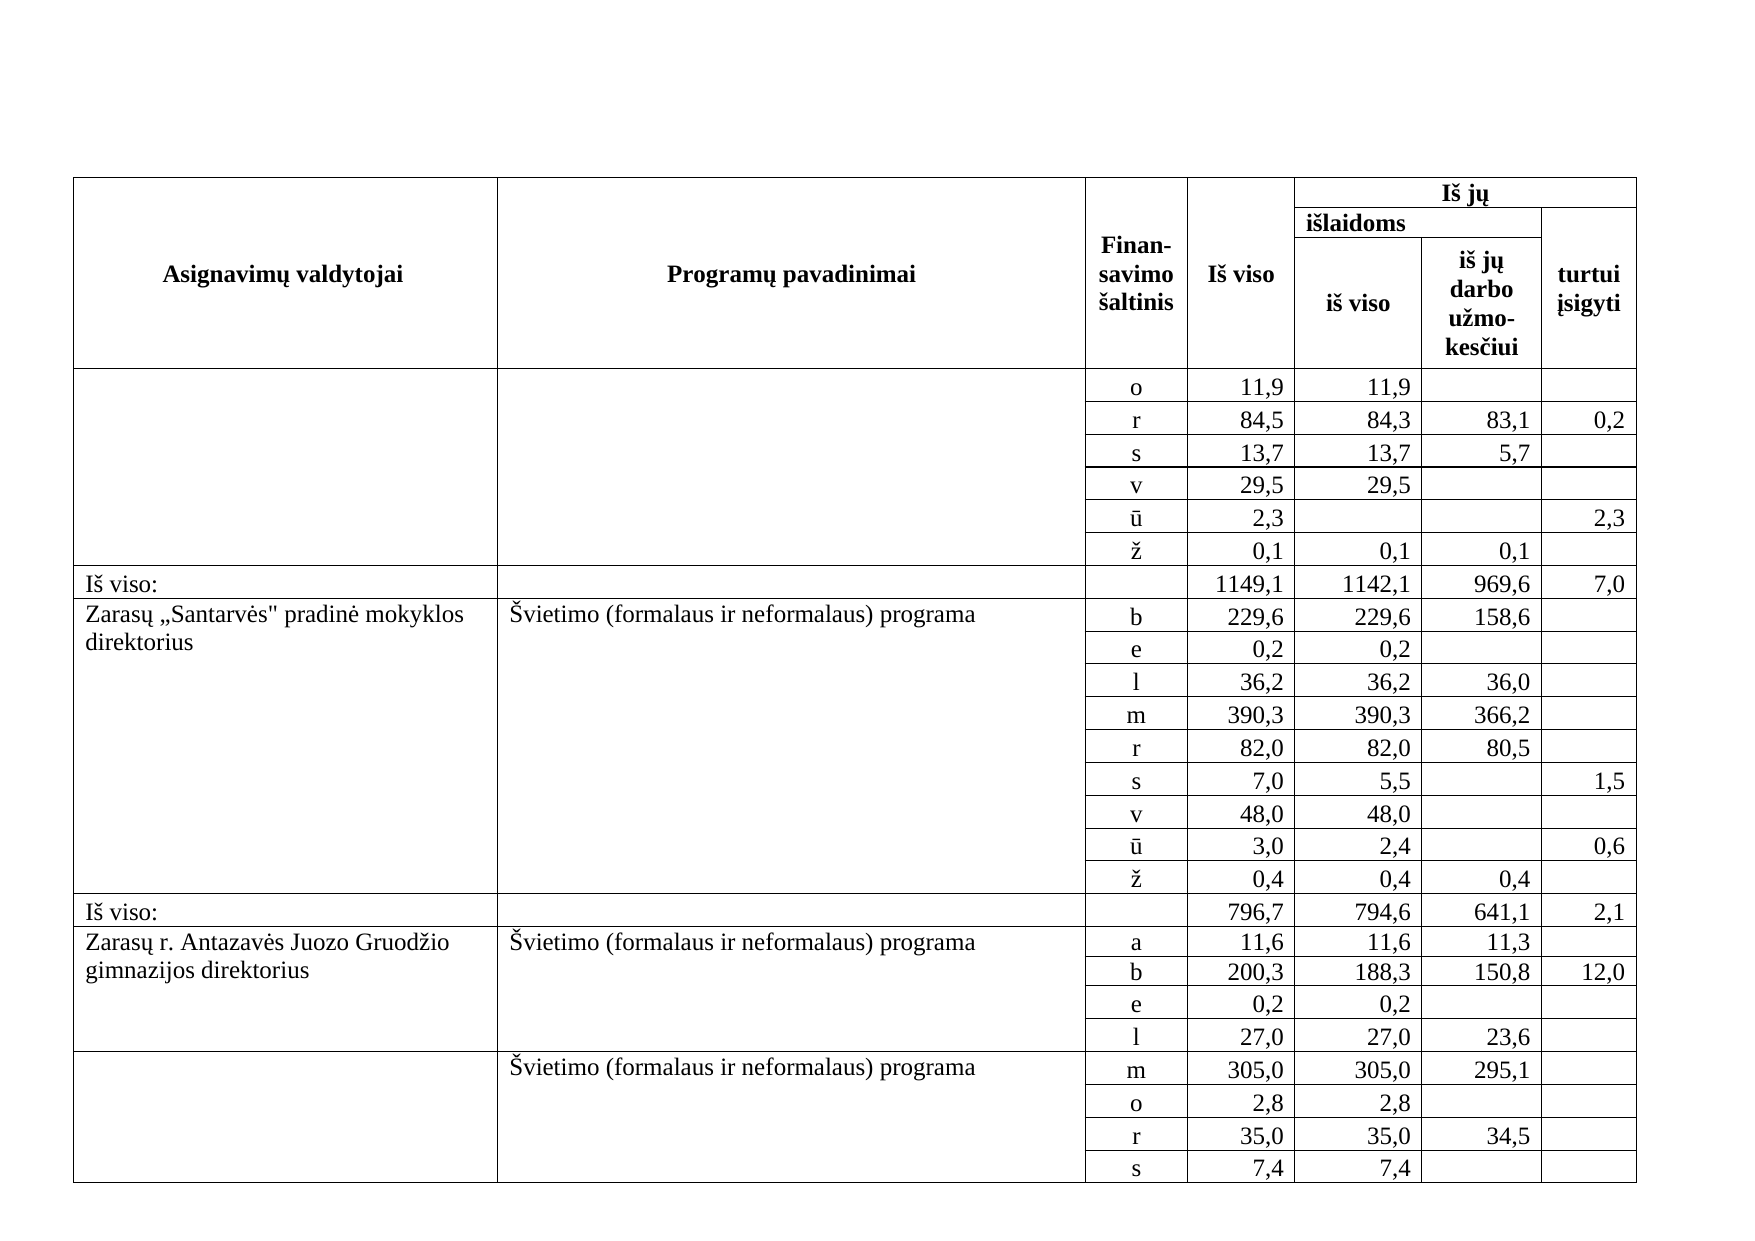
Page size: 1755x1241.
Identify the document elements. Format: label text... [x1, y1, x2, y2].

table_cell 29,5 [1295, 468, 1421, 499]
table_cell 36,2 [1295, 664, 1421, 696]
table_cell 0,6 [1542, 829, 1636, 860]
table_cell [1542, 632, 1636, 663]
table_cell 13,7 [1188, 435, 1294, 466]
table_cell [1542, 1151, 1636, 1182]
table_cell [1542, 986, 1636, 1018]
table_cell iš jų darbo užmo-kesčiui [1422, 238, 1541, 368]
table_cell 2,8 [1295, 1085, 1421, 1117]
table_cell iš viso [1295, 238, 1421, 368]
table_cell 0,2 [1542, 402, 1636, 434]
table_cell 2,4 [1295, 829, 1421, 860]
table_cell 84,5 [1188, 402, 1294, 434]
table_cell [1295, 500, 1421, 532]
table_cell 0,4 [1422, 861, 1541, 893]
table_cell 27,0 [1188, 1019, 1294, 1051]
table_cell Iš viso: [74, 566, 497, 598]
table_cell [1542, 369, 1636, 401]
table_cell s [1086, 763, 1187, 794]
table_cell e [1086, 632, 1187, 663]
table_cell 390,3 [1188, 697, 1294, 729]
table_cell Švietimo (formalaus ir neformalaus) programa [498, 599, 1085, 893]
table_cell [498, 894, 1085, 926]
table_cell 2,3 [1188, 500, 1294, 532]
table_cell Zarasų r. Antazavės Juozo Gruodžio gimnazijos direktorius [74, 927, 497, 1051]
table_cell [1422, 1151, 1541, 1182]
table_cell 2,8 [1188, 1085, 1294, 1117]
table_cell 2,3 [1542, 500, 1636, 532]
table_cell Zarasų „Santarvės" pradinė mokyklos direktorius [74, 599, 497, 893]
table_cell 36,0 [1422, 664, 1541, 696]
table_cell [1422, 763, 1541, 794]
table_cell ū [1086, 500, 1187, 532]
table_cell [1542, 599, 1636, 631]
table_cell m [1086, 697, 1187, 729]
table_cell [1542, 927, 1636, 956]
table_cell v [1086, 796, 1187, 827]
table_cell s [1086, 435, 1187, 466]
table_cell [1086, 566, 1187, 598]
table_cell a [1086, 927, 1187, 956]
table_cell 3,0 [1188, 829, 1294, 860]
table_cell 969,6 [1422, 566, 1541, 598]
table_cell 305,0 [1188, 1052, 1294, 1084]
table_cell [1542, 468, 1636, 499]
table_header Finan-savimo šaltinis [1086, 178, 1187, 368]
table_cell 82,0 [1295, 730, 1421, 762]
table_cell 48,0 [1295, 796, 1421, 827]
table_cell 229,6 [1188, 599, 1294, 631]
table_cell 23,6 [1422, 1019, 1541, 1051]
table_cell r [1086, 1118, 1187, 1149]
table_cell 35,0 [1188, 1118, 1294, 1149]
table_cell Švietimo (formalaus ir neformalaus) programa [498, 1052, 1085, 1182]
table_cell 229,6 [1295, 599, 1421, 631]
table_cell Švietimo (formalaus ir neformalaus) programa [498, 927, 1085, 1051]
table_cell 188,3 [1295, 957, 1421, 985]
table_cell [1422, 1085, 1541, 1117]
table_cell l [1086, 664, 1187, 696]
table_cell [1542, 861, 1636, 893]
table_cell 7,4 [1295, 1151, 1421, 1182]
table_cell 0,4 [1295, 861, 1421, 893]
table_cell 0,2 [1188, 632, 1294, 663]
table_cell Iš viso: [74, 894, 497, 926]
table_cell [1542, 796, 1636, 827]
table_cell 48,0 [1188, 796, 1294, 827]
table_cell 27,0 [1295, 1019, 1421, 1051]
table_cell 11,9 [1188, 369, 1294, 401]
table_cell 35,0 [1295, 1118, 1421, 1149]
table_cell 641,1 [1422, 894, 1541, 926]
table_cell turtui įsigyti [1542, 208, 1636, 368]
table_header Asignavimų valdytojai [74, 178, 497, 368]
table_cell [1542, 435, 1636, 466]
table_header Programų pavadinimai [498, 178, 1085, 368]
table_cell 796,7 [1188, 894, 1294, 926]
table_cell [1542, 1085, 1636, 1117]
table_cell 34,5 [1422, 1118, 1541, 1149]
table_cell ū [1086, 829, 1187, 860]
table_cell 82,0 [1188, 730, 1294, 762]
table_cell 2,1 [1542, 894, 1636, 926]
table_cell [1542, 1052, 1636, 1084]
table_cell 0,2 [1188, 986, 1294, 1018]
table_cell v [1086, 468, 1187, 499]
table_cell 150,8 [1422, 957, 1541, 985]
table_cell 366,2 [1422, 697, 1541, 729]
table_header Iš jų [1295, 178, 1636, 207]
table_cell [1422, 632, 1541, 663]
table_cell 295,1 [1422, 1052, 1541, 1084]
table_cell 0,2 [1295, 632, 1421, 663]
table_cell išlaidoms [1295, 208, 1541, 237]
table_cell ž [1086, 861, 1187, 893]
table_cell [498, 369, 1085, 565]
table_cell 11,6 [1295, 927, 1421, 956]
table_cell [1422, 369, 1541, 401]
table_cell [498, 566, 1085, 598]
table_cell [1542, 533, 1636, 565]
table_cell 158,6 [1422, 599, 1541, 631]
table_cell [1542, 1019, 1636, 1051]
table_cell [1422, 986, 1541, 1018]
table_cell 7,4 [1188, 1151, 1294, 1182]
table_cell 84,3 [1295, 402, 1421, 434]
table_cell [1422, 796, 1541, 827]
table_cell [1542, 730, 1636, 762]
table_cell 5,5 [1295, 763, 1421, 794]
table_cell 80,5 [1422, 730, 1541, 762]
table_cell 1149,1 [1188, 566, 1294, 598]
table_cell 0,1 [1188, 533, 1294, 565]
table_cell r [1086, 730, 1187, 762]
table_cell b [1086, 599, 1187, 631]
table_cell 5,7 [1422, 435, 1541, 466]
table_cell 29,5 [1188, 468, 1294, 499]
table_cell [1542, 697, 1636, 729]
table_cell 0,2 [1295, 986, 1421, 1018]
table_cell ž [1086, 533, 1187, 565]
table_cell s [1086, 1151, 1187, 1182]
table_cell [1542, 1118, 1636, 1149]
table_cell 13,7 [1295, 435, 1421, 466]
table_cell 1142,1 [1295, 566, 1421, 598]
table_cell l [1086, 1019, 1187, 1051]
table_cell 0,1 [1295, 533, 1421, 565]
table_cell 7,0 [1188, 763, 1294, 794]
table_cell b [1086, 957, 1187, 985]
table_cell o [1086, 369, 1187, 401]
table_cell [1422, 468, 1541, 499]
table_cell 794,6 [1295, 894, 1421, 926]
table_cell [74, 369, 497, 565]
table_cell 83,1 [1422, 402, 1541, 434]
table_cell 305,0 [1295, 1052, 1421, 1084]
table_cell 11,9 [1295, 369, 1421, 401]
table_cell 36,2 [1188, 664, 1294, 696]
table_cell 7,0 [1542, 566, 1636, 598]
table_cell 0,1 [1422, 533, 1541, 565]
table_cell r [1086, 402, 1187, 434]
table_cell 11,6 [1188, 927, 1294, 956]
table_cell [1086, 894, 1187, 926]
table_cell 200,3 [1188, 957, 1294, 985]
table_cell [1422, 500, 1541, 532]
table_cell 0,4 [1188, 861, 1294, 893]
table_cell m [1086, 1052, 1187, 1084]
table_cell 390,3 [1295, 697, 1421, 729]
table_cell o [1086, 1085, 1187, 1117]
table_cell [1542, 664, 1636, 696]
table_cell 1,5 [1542, 763, 1636, 794]
table_cell e [1086, 986, 1187, 1018]
table_cell 12,0 [1542, 957, 1636, 985]
table_cell 11,3 [1422, 927, 1541, 956]
table_cell [74, 1052, 497, 1182]
table_cell [1422, 829, 1541, 860]
table_header Iš viso [1188, 178, 1294, 368]
